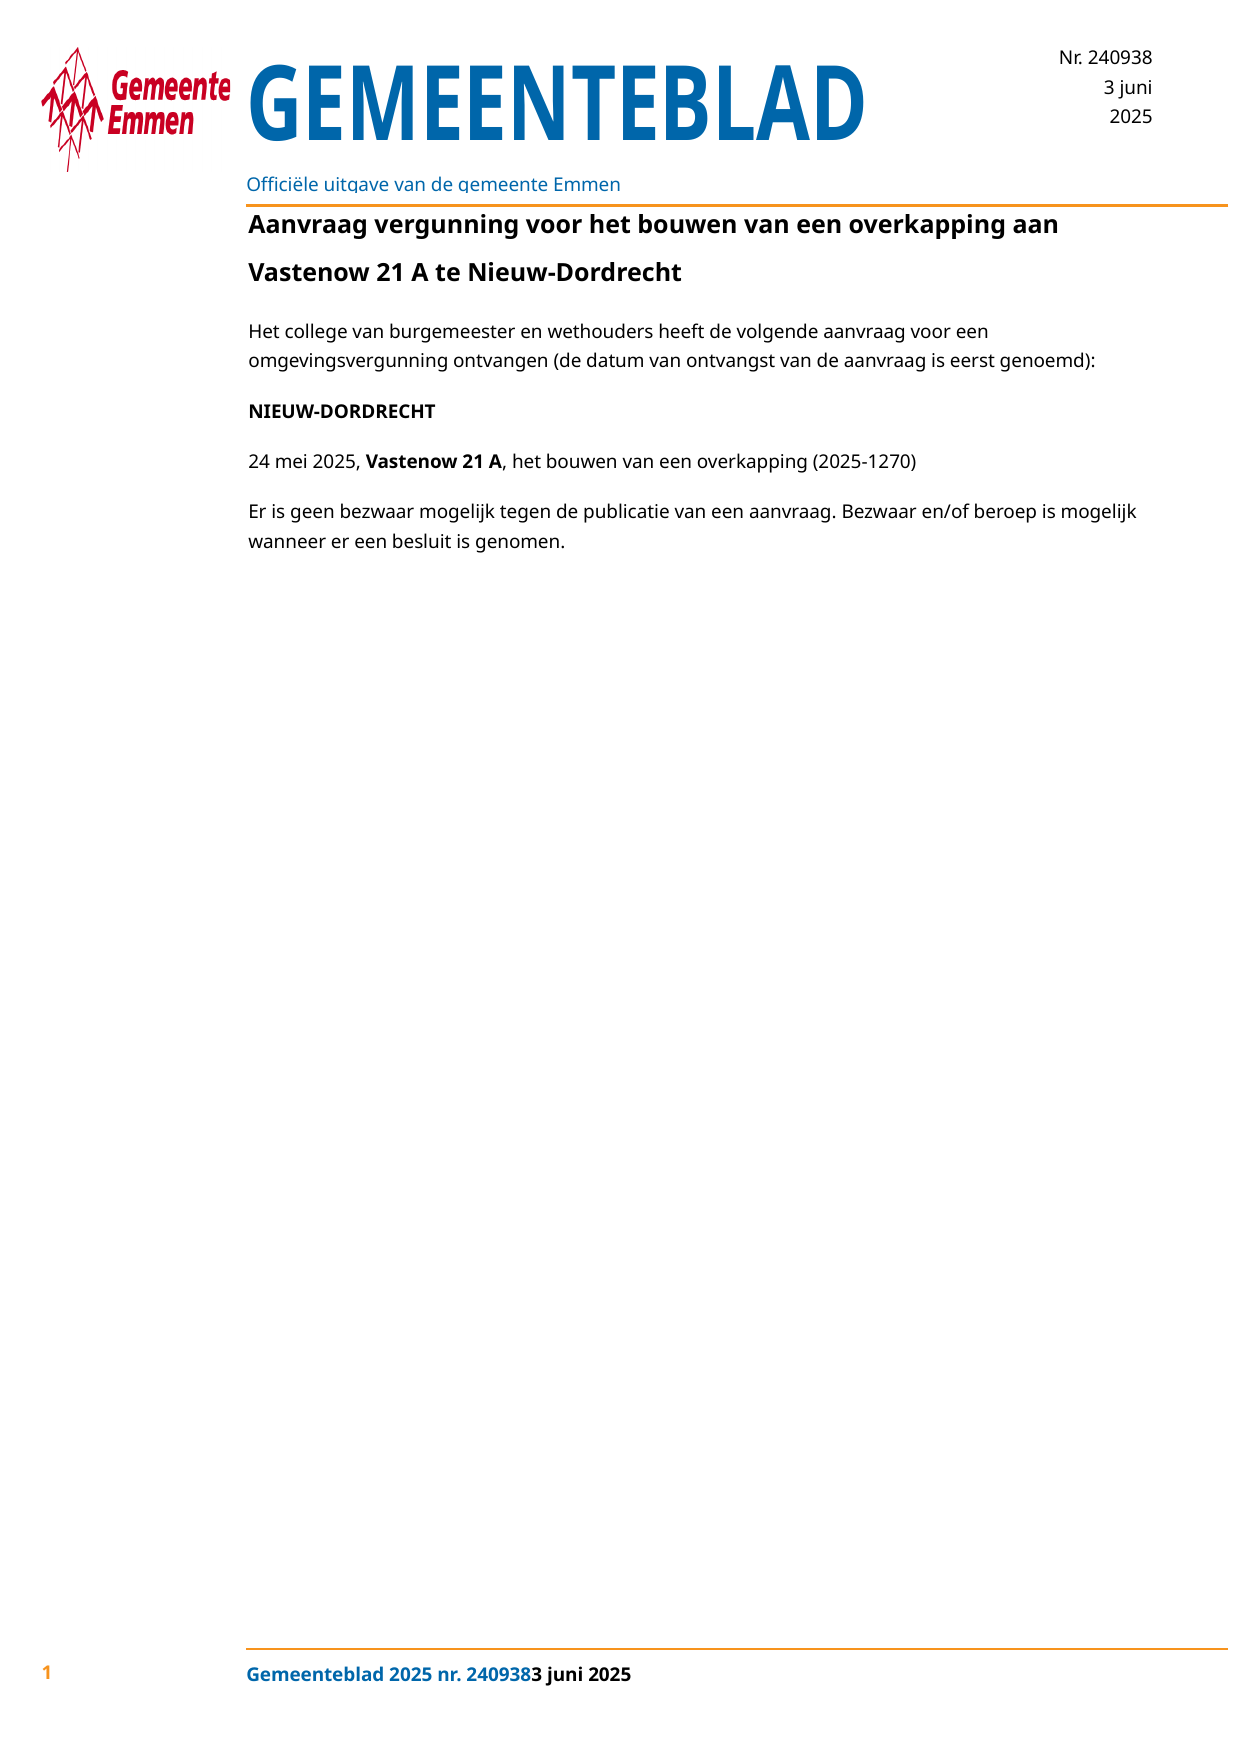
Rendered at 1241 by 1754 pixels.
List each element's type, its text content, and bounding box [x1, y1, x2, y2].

text Het college van burgemeester en wethouders heeft de volgende aanvraag voor een omgevingsvergunning ontvangen (de datum van ontvangst van de aanvraag is eerst genoemd): [248, 318, 1152, 373]
picture [41, 47, 231, 172]
text 24 mei 2025, Vastenow 21 A, het bouwen van een overkapping (2025-1270) [248, 448, 1152, 474]
text Aanvraag vergunning voor het bouwen van een overkapping aan Vastenow 21 A te Nieuw-Dordrecht [248, 207, 1152, 288]
text Er is geen bezwaar mogelijk tegen de publicatie van een aanvraag. Bezwaar en/of beroep is mogelijk wanneer er een besluit is genomen. [248, 499, 1152, 554]
text NIEUW-DORDRECHT [248, 398, 1152, 424]
